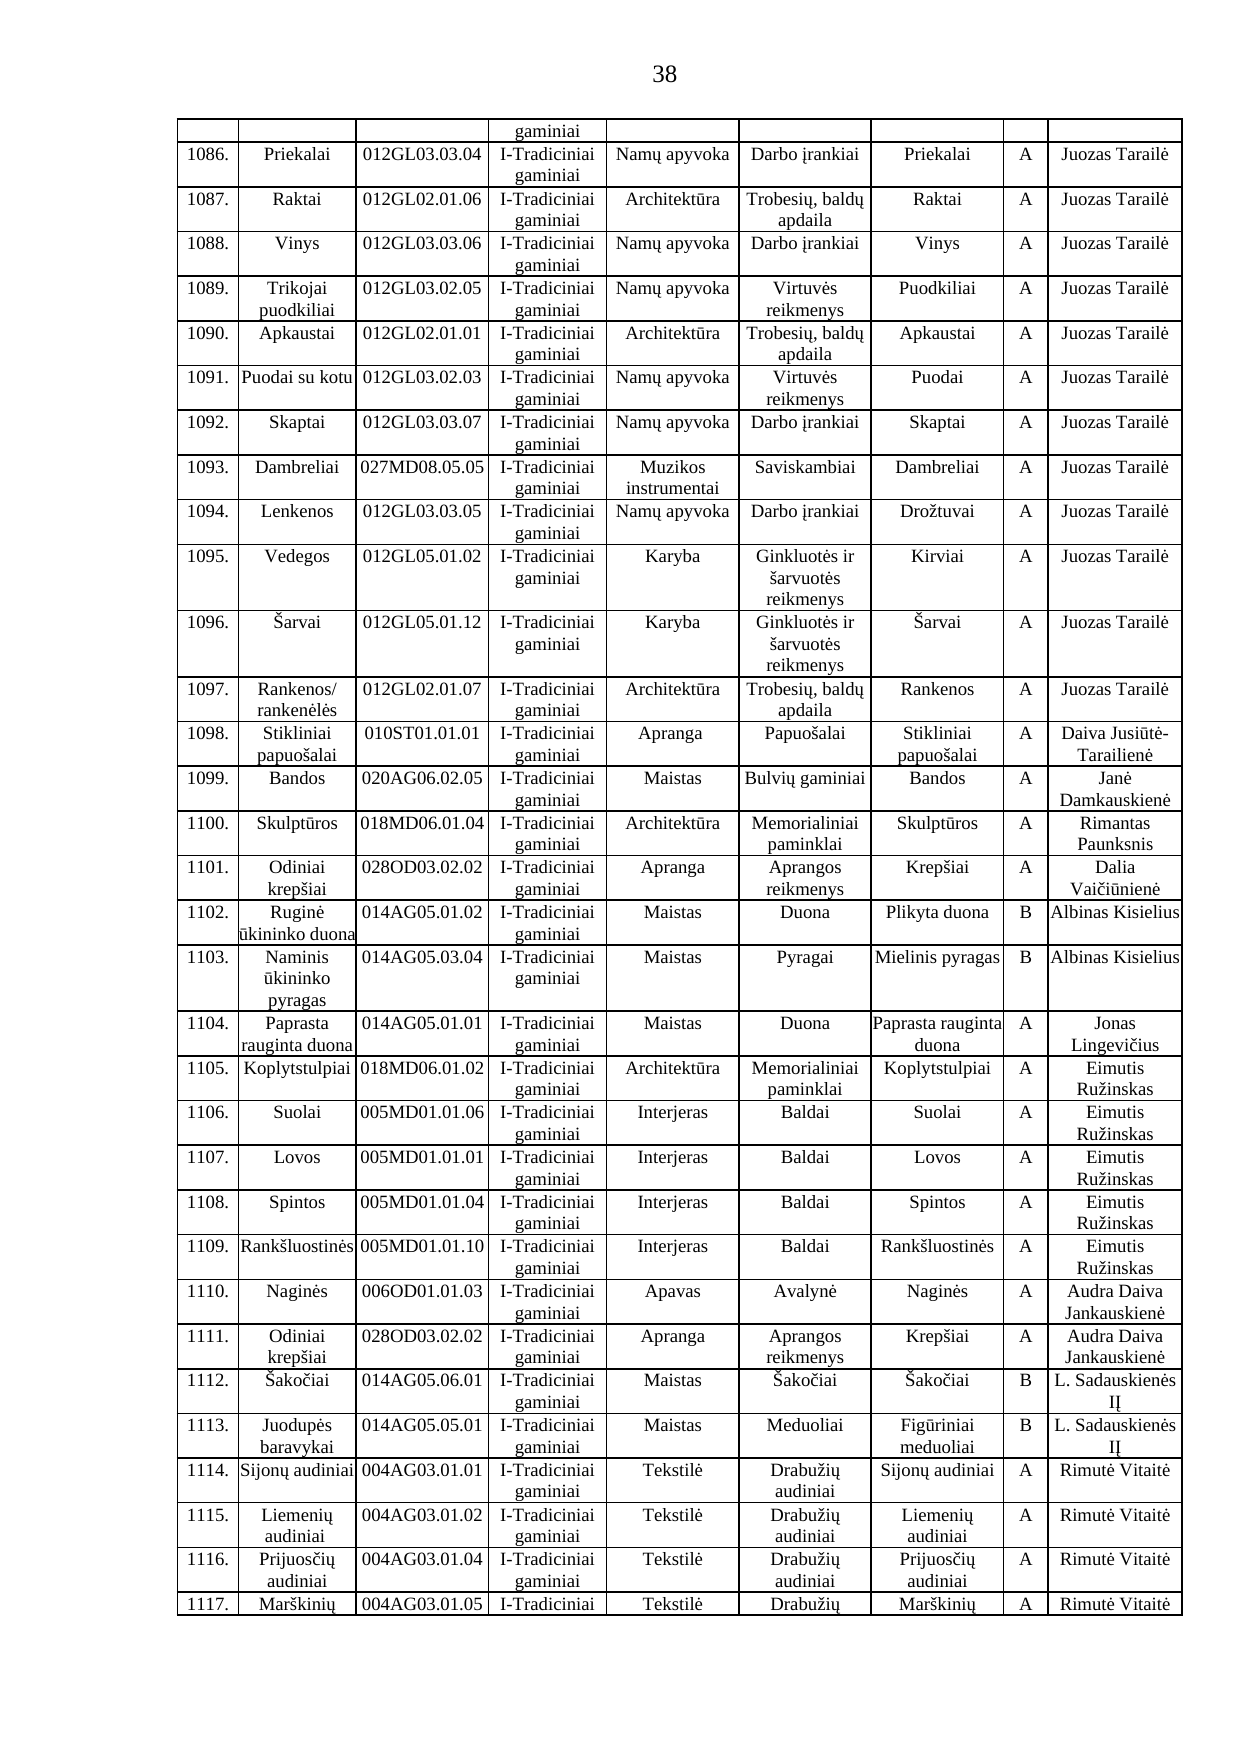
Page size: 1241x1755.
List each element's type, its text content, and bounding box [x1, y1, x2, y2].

table_cell Namų apyvoka [607, 143, 738, 186]
table_cell 1116. [178, 1548, 238, 1591]
table_cell Dambreliai [872, 456, 1003, 499]
table_cell 018MD06.01.02 [357, 1057, 488, 1100]
table_cell Šarvai [239, 611, 355, 676]
table_cell 1097. [178, 678, 238, 721]
table_cell Tekstilė [607, 1548, 738, 1591]
table_cell A [1004, 277, 1047, 320]
table_cell Papuošalai [740, 722, 870, 765]
table_cell Prijuosčių audiniai [239, 1548, 355, 1591]
table_cell A [1004, 678, 1047, 721]
table_cell 012GL05.01.02 [357, 545, 488, 610]
table_cell Apranga [607, 1325, 738, 1368]
table_cell 005MD01.01.10 [357, 1235, 488, 1278]
table_cell 1093. [178, 456, 238, 499]
table_cell [1049, 120, 1181, 141]
table_cell I-Tradiciniai gaminiai [489, 366, 606, 409]
table_cell 1088. [178, 232, 238, 275]
table_cell A [1004, 500, 1047, 543]
table_cell Juodupės baravykai [239, 1414, 355, 1457]
table_cell Dalia Vaičiūnienė [1049, 856, 1181, 899]
table_cell Ginkluotės ir šarvuotės reikmenys [740, 545, 870, 610]
table_cell A [1004, 366, 1047, 409]
table_cell I-Tradiciniai gaminiai [489, 812, 606, 855]
table_cell Vedegos [239, 545, 355, 610]
table_cell A [1004, 1325, 1047, 1368]
table_cell Juozas Tarailė [1049, 277, 1181, 320]
table_cell I-Tradiciniai gaminiai [489, 1280, 606, 1323]
table_cell Daiva Jusiūtė-Tarailienė [1049, 722, 1181, 765]
table_cell Lenkenos [239, 500, 355, 543]
table_cell A [1004, 812, 1047, 855]
table_cell 014AG05.05.01 [357, 1414, 488, 1457]
table_cell 1101. [178, 856, 238, 899]
table_cell 012GL03.03.04 [357, 143, 488, 186]
table_cell Vinys [872, 232, 1003, 275]
table_cell 014AG05.01.01 [357, 1012, 488, 1055]
table_cell Interjeras [607, 1235, 738, 1278]
table_cell 028OD03.02.02 [357, 856, 488, 899]
table_cell Trikojai puodkiliai [239, 277, 355, 320]
table_cell Audra Daiva Jankauskienė [1049, 1280, 1181, 1323]
table_cell 1108. [178, 1191, 238, 1234]
table_cell I-Tradiciniai gaminiai [489, 500, 606, 543]
table_cell 006OD01.01.03 [357, 1280, 488, 1323]
table_cell Architektūra [607, 678, 738, 721]
table_cell Trobesių, baldų apdaila [740, 322, 870, 365]
table_cell 1117. [178, 1593, 238, 1614]
table_cell A [1004, 1235, 1047, 1278]
table_cell A [1004, 1459, 1047, 1502]
table_cell Rimantas Paunksnis [1049, 812, 1181, 855]
table_cell Baldai [740, 1191, 870, 1234]
table_cell Duona [740, 901, 870, 944]
table_cell 012GL03.02.05 [357, 277, 488, 320]
table_cell 1098. [178, 722, 238, 765]
table_cell Juozas Tarailė [1049, 232, 1181, 275]
table_cell Darbo įrankiai [740, 500, 870, 543]
table_cell Darbo įrankiai [740, 232, 870, 275]
table_cell Maistas [607, 1012, 738, 1055]
table_cell 004AG03.01.01 [357, 1459, 488, 1502]
table_cell Interjeras [607, 1101, 738, 1144]
table_cell I-Tradiciniai gaminiai [489, 143, 606, 186]
table_cell Skaptai [239, 411, 355, 454]
table_cell Architektūra [607, 188, 738, 231]
table_cell B [1004, 901, 1047, 944]
table_cell Maistas [607, 901, 738, 944]
table_cell Rimutė Vitaitė [1049, 1503, 1181, 1547]
table_cell Virtuvės reikmenys [740, 277, 870, 320]
table_cell Liemenių audiniai [239, 1503, 355, 1547]
table_cell Suolai [872, 1101, 1003, 1144]
table_cell Interjeras [607, 1146, 738, 1189]
table_cell Juozas Tarailė [1049, 188, 1181, 231]
table_cell Šakočiai [239, 1370, 355, 1412]
table_cell I-Tradiciniai gaminiai [489, 901, 606, 944]
table_cell I-Tradiciniai gaminiai [489, 1146, 606, 1189]
table_cell Rankšluostinės [239, 1235, 355, 1278]
table_cell Puodai su kotu [239, 366, 355, 409]
table_cell Namų apyvoka [607, 500, 738, 543]
table_cell I-Tradiciniai gaminiai [489, 1548, 606, 1591]
table_cell A [1004, 188, 1047, 231]
table_cell A [1004, 722, 1047, 765]
table_cell Stikliniai papuošalai [872, 722, 1003, 765]
table_cell 012GL03.03.05 [357, 500, 488, 543]
table_cell A [1004, 232, 1047, 275]
table_cell Karyba [607, 611, 738, 676]
table_cell A [1004, 1593, 1047, 1614]
table_cell 028OD03.02.02 [357, 1325, 488, 1368]
table_cell Maistas [607, 767, 738, 810]
table_cell A [1004, 1146, 1047, 1189]
table_cell Odiniai krepšiai [239, 856, 355, 899]
table_cell I-Tradiciniai gaminiai [489, 1414, 606, 1457]
table_cell Puodai [872, 366, 1003, 409]
table_cell Drabužių audiniai [740, 1503, 870, 1547]
table_cell 1109. [178, 1235, 238, 1278]
table_cell Priekalai [872, 143, 1003, 186]
table_cell Virtuvės reikmenys [740, 366, 870, 409]
table_cell A [1004, 411, 1047, 454]
table_cell I-Tradiciniai gaminiai [489, 722, 606, 765]
table_cell Prijuosčių audiniai [872, 1548, 1003, 1591]
table_cell I-Tradiciniai gaminiai [489, 545, 606, 610]
table_cell I-Tradiciniai gaminiai [489, 411, 606, 454]
table_cell 014AG05.06.01 [357, 1370, 488, 1412]
table_cell A [1004, 856, 1047, 899]
table_cell Dambreliai [239, 456, 355, 499]
table_cell Odiniai krepšiai [239, 1325, 355, 1368]
table_cell Namų apyvoka [607, 366, 738, 409]
table_cell Baldai [740, 1101, 870, 1144]
table_cell Memorialiniai paminklai [740, 812, 870, 855]
table_cell Marškinių [872, 1593, 1003, 1614]
table_cell I-Tradiciniai gaminiai [489, 456, 606, 499]
table_cell Memorialiniai paminklai [740, 1057, 870, 1100]
table_cell Drabužių [740, 1593, 870, 1614]
table_cell Namų apyvoka [607, 411, 738, 454]
table_cell 012GL02.01.01 [357, 322, 488, 365]
table_cell 1115. [178, 1503, 238, 1547]
table_cell Saviskambiai [740, 456, 870, 499]
table_cell 1094. [178, 500, 238, 543]
table_cell Trobesių, baldų apdaila [740, 188, 870, 231]
table_cell A [1004, 322, 1047, 365]
table_cell A [1004, 1057, 1047, 1100]
table_cell 1089. [178, 277, 238, 320]
table_cell Sijonų audiniai [239, 1459, 355, 1502]
table_cell Koplytstulpiai [872, 1057, 1003, 1100]
table_cell [239, 120, 355, 141]
table_cell Baldai [740, 1235, 870, 1278]
table_cell I-Tradiciniai gaminiai [489, 678, 606, 721]
table_cell I-Tradiciniai gaminiai [489, 1459, 606, 1502]
table_cell Trobesių, baldų apdaila [740, 678, 870, 721]
table_cell Maistas [607, 1414, 738, 1457]
table_cell Paprasta rauginta duona [872, 1012, 1003, 1055]
table_cell Apranga [607, 722, 738, 765]
table_cell Darbo įrankiai [740, 411, 870, 454]
table_cell Juozas Tarailė [1049, 678, 1181, 721]
table_cell 1114. [178, 1459, 238, 1502]
table_cell Spintos [239, 1191, 355, 1234]
table_cell 012GL05.01.12 [357, 611, 488, 676]
table_cell Architektūra [607, 322, 738, 365]
table_cell A [1004, 1280, 1047, 1323]
table_cell Ginkluotės ir šarvuotės reikmenys [740, 611, 870, 676]
table_cell A [1004, 1191, 1047, 1234]
table_cell 1087. [178, 188, 238, 231]
table_cell Jonas Lingevičius [1049, 1012, 1181, 1055]
table_cell I-Tradiciniai gaminiai [489, 1057, 606, 1100]
table_cell Duona [740, 1012, 870, 1055]
table_cell Naginės [872, 1280, 1003, 1323]
table_cell I-Tradiciniai gaminiai [489, 188, 606, 231]
table_cell Krepšiai [872, 1325, 1003, 1368]
table_cell [178, 120, 238, 141]
table_cell [607, 120, 738, 141]
table_cell Albinas Kisielius [1049, 901, 1181, 944]
table_cell Juozas Tarailė [1049, 322, 1181, 365]
table_cell A [1004, 1101, 1047, 1144]
table_cell Karyba [607, 545, 738, 610]
table_cell I-Tradiciniai gaminiai [489, 767, 606, 810]
table_cell 018MD06.01.04 [357, 812, 488, 855]
table_cell Apranga [607, 856, 738, 899]
table_cell Avalynė [740, 1280, 870, 1323]
table_cell Koplytstulpiai [239, 1057, 355, 1100]
table_cell 005MD01.01.01 [357, 1146, 488, 1189]
table_cell Raktai [239, 188, 355, 231]
table_cell Baldai [740, 1146, 870, 1189]
table_cell A [1004, 545, 1047, 610]
table_cell Architektūra [607, 1057, 738, 1100]
table_cell Eimutis Ružinskas [1049, 1235, 1181, 1278]
table_cell 1104. [178, 1012, 238, 1055]
table_cell 012GL02.01.07 [357, 678, 488, 721]
table_cell I-Tradiciniai gaminiai [489, 1325, 606, 1368]
table_cell Eimutis Ružinskas [1049, 1101, 1181, 1144]
table_cell 014AG05.03.04 [357, 946, 488, 1010]
table_cell Maistas [607, 1370, 738, 1412]
table_cell 1091. [178, 366, 238, 409]
table_cell A [1004, 143, 1047, 186]
table_cell L. Sadauskienės IĮ [1049, 1370, 1181, 1412]
table_cell A [1004, 1548, 1047, 1591]
table_cell 1106. [178, 1101, 238, 1144]
table_cell Naginės [239, 1280, 355, 1323]
table_cell Juozas Tarailė [1049, 411, 1181, 454]
table_cell I-Tradiciniai gaminiai [489, 1191, 606, 1234]
table_cell A [1004, 1012, 1047, 1055]
table_cell B [1004, 1414, 1047, 1457]
table_cell Krepšiai [872, 856, 1003, 899]
table_cell I-Tradiciniai gaminiai [489, 1235, 606, 1278]
table_cell Juozas Tarailė [1049, 500, 1181, 543]
table_cell 1111. [178, 1325, 238, 1368]
table_cell Eimutis Ružinskas [1049, 1191, 1181, 1234]
table_cell A [1004, 1503, 1047, 1547]
table_cell Aprangos reikmenys [740, 1325, 870, 1368]
table_cell Šarvai [872, 611, 1003, 676]
table_cell Juozas Tarailė [1049, 545, 1181, 610]
table_cell Stikliniai papuošalai [239, 722, 355, 765]
table_cell B [1004, 1370, 1047, 1412]
table_cell Meduoliai [740, 1414, 870, 1457]
table_cell 004AG03.01.05 [357, 1593, 488, 1614]
table_cell 012GL03.03.07 [357, 411, 488, 454]
table_cell Skulptūros [872, 812, 1003, 855]
table_cell Kirviai [872, 545, 1003, 610]
table_cell Sijonų audiniai [872, 1459, 1003, 1502]
table_cell 1107. [178, 1146, 238, 1189]
table_cell Pyragai [740, 946, 870, 1010]
table_cell 004AG03.01.02 [357, 1503, 488, 1547]
table_cell Priekalai [239, 143, 355, 186]
table_cell 004AG03.01.04 [357, 1548, 488, 1591]
table_cell [872, 120, 1003, 141]
table_cell I-Tradiciniai gaminiai [489, 1012, 606, 1055]
table_cell Aprangos reikmenys [740, 856, 870, 899]
table_cell Interjeras [607, 1191, 738, 1234]
table_cell [740, 120, 870, 141]
table_cell I-Tradiciniai gaminiai [489, 322, 606, 365]
table_cell Maistas [607, 946, 738, 1010]
table_cell Juozas Tarailė [1049, 456, 1181, 499]
table_cell Juozas Tarailė [1049, 611, 1181, 676]
table_cell Tekstilė [607, 1459, 738, 1502]
table_cell 1110. [178, 1280, 238, 1323]
table_cell Eimutis Ružinskas [1049, 1146, 1181, 1189]
table_cell B [1004, 946, 1047, 1010]
table_cell Darbo įrankiai [740, 143, 870, 186]
table_cell I-Tradiciniai gaminiai [489, 1101, 606, 1144]
table_cell Drožtuvai [872, 500, 1003, 543]
table_cell [1004, 120, 1047, 141]
table_cell Skulptūros [239, 812, 355, 855]
table_cell Drabužių audiniai [740, 1459, 870, 1502]
table_cell Janė Damkauskienė [1049, 767, 1181, 810]
table_cell 1095. [178, 545, 238, 610]
table_cell I-Tradiciniai gaminiai [489, 232, 606, 275]
table_cell Vinys [239, 232, 355, 275]
table_cell Apavas [607, 1280, 738, 1323]
table_cell Bulvių gaminiai [740, 767, 870, 810]
table_cell 020AG06.02.05 [357, 767, 488, 810]
table_cell Audra Daiva Jankauskienė [1049, 1325, 1181, 1368]
table_cell I-Tradiciniai gaminiai [489, 277, 606, 320]
table_cell Rimutė Vitaitė [1049, 1593, 1181, 1614]
table_cell 012GL02.01.06 [357, 188, 488, 231]
table_cell Architektūra [607, 812, 738, 855]
table_cell I-Tradiciniai [489, 1593, 606, 1614]
table_cell Figūriniai meduoliai [872, 1414, 1003, 1457]
table_cell 1099. [178, 767, 238, 810]
table_cell L. Sadauskienės IĮ [1049, 1414, 1181, 1457]
table_cell 1100. [178, 812, 238, 855]
table_cell [357, 120, 488, 141]
table_cell Skaptai [872, 411, 1003, 454]
table_cell Eimutis Ružinskas [1049, 1057, 1181, 1100]
table_cell 1086. [178, 143, 238, 186]
table_cell 012GL03.03.06 [357, 232, 488, 275]
table_cell Namų apyvoka [607, 277, 738, 320]
table_cell Šakočiai [872, 1370, 1003, 1412]
table_cell Apkaustai [239, 322, 355, 365]
table_cell 010ST01.01.01 [357, 722, 488, 765]
table_cell 1105. [178, 1057, 238, 1100]
table_cell 005MD01.01.04 [357, 1191, 488, 1234]
table_cell 1092. [178, 411, 238, 454]
table_cell Apkaustai [872, 322, 1003, 365]
table_cell Ruginė ūkininko duona [239, 901, 355, 944]
table_cell 014AG05.01.02 [357, 901, 488, 944]
table_cell Naminis ūkininko pyragas [239, 946, 355, 1010]
table_cell Suolai [239, 1101, 355, 1144]
table_cell Juozas Tarailė [1049, 366, 1181, 409]
table_cell A [1004, 611, 1047, 676]
table_cell Lovos [872, 1146, 1003, 1189]
table_cell 1113. [178, 1414, 238, 1457]
table_cell I-Tradiciniai gaminiai [489, 946, 606, 1010]
table_cell I-Tradiciniai gaminiai [489, 856, 606, 899]
table_cell Marškinių [239, 1593, 355, 1614]
table_cell 027MD08.05.05 [357, 456, 488, 499]
table_cell Mielinis pyragas [872, 946, 1003, 1010]
table_cell Liemenių audiniai [872, 1503, 1003, 1547]
table_cell 1090. [178, 322, 238, 365]
table_cell Šakočiai [740, 1370, 870, 1412]
table_cell Tekstilė [607, 1503, 738, 1547]
table_cell I-Tradiciniai gaminiai [489, 611, 606, 676]
table_cell Spintos [872, 1191, 1003, 1234]
table_cell Lovos [239, 1146, 355, 1189]
table_cell Namų apyvoka [607, 232, 738, 275]
table_cell Plikyta duona [872, 901, 1003, 944]
table_cell Paprasta rauginta duona [239, 1012, 355, 1055]
table_cell Bandos [872, 767, 1003, 810]
table_cell Rimutė Vitaitė [1049, 1548, 1181, 1591]
table_cell Bandos [239, 767, 355, 810]
table_cell Albinas Kisielius [1049, 946, 1181, 1010]
table_cell gaminiai [489, 120, 606, 141]
table_cell 1096. [178, 611, 238, 676]
table_cell I-Tradiciniai gaminiai [489, 1370, 606, 1412]
table_cell Muzikos instrumentai [607, 456, 738, 499]
table_cell Drabužių audiniai [740, 1548, 870, 1591]
table_cell 005MD01.01.06 [357, 1101, 488, 1144]
table_cell 1103. [178, 946, 238, 1010]
table_cell 1112. [178, 1370, 238, 1412]
table_cell Rankenos/rankenėlės [239, 678, 355, 721]
table_cell Rimutė Vitaitė [1049, 1459, 1181, 1502]
table_cell Puodkiliai [872, 277, 1003, 320]
table_cell I-Tradiciniai gaminiai [489, 1503, 606, 1547]
table_cell Tekstilė [607, 1593, 738, 1614]
table_cell Rankšluostinės [872, 1235, 1003, 1278]
table_cell A [1004, 767, 1047, 810]
table_cell 012GL03.02.03 [357, 366, 488, 409]
table_cell Raktai [872, 188, 1003, 231]
table_cell 1102. [178, 901, 238, 944]
table_cell Rankenos [872, 678, 1003, 721]
table_cell Juozas Tarailė [1049, 143, 1181, 186]
table_cell A [1004, 456, 1047, 499]
